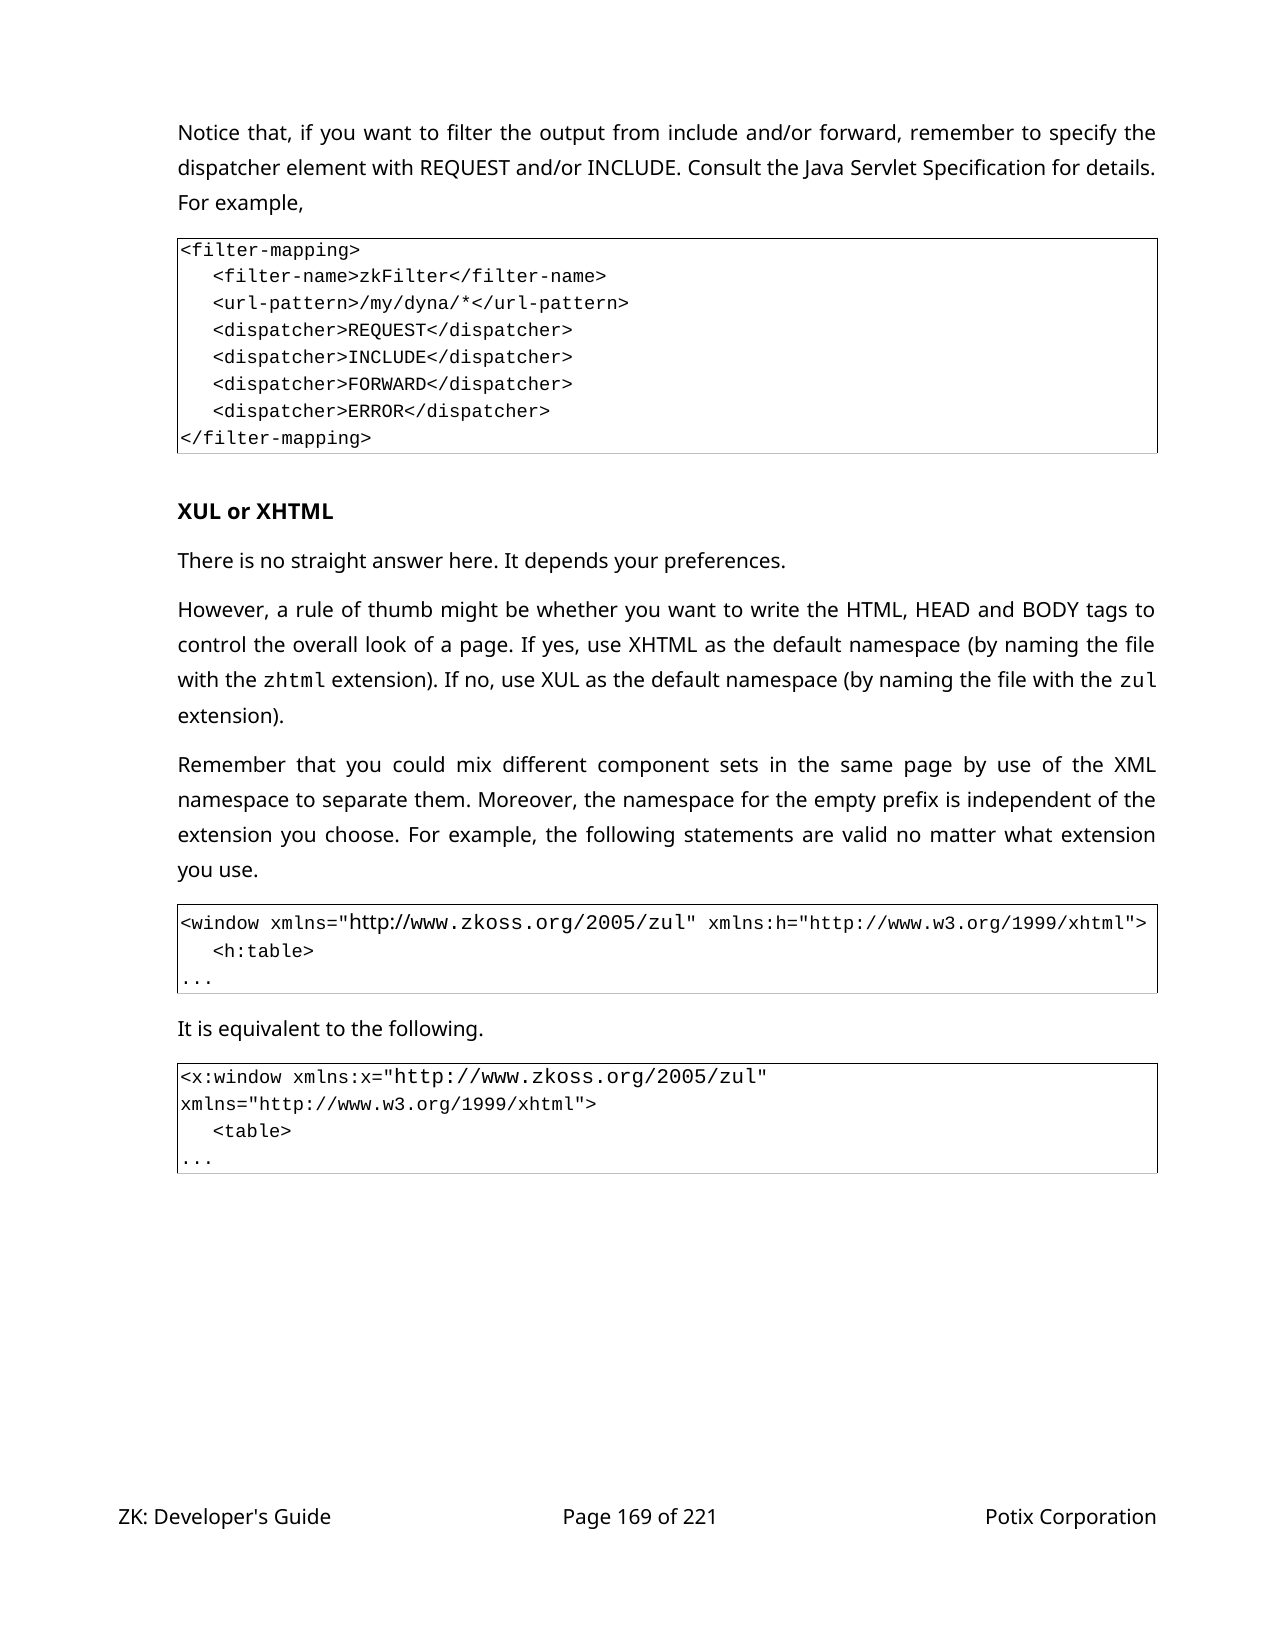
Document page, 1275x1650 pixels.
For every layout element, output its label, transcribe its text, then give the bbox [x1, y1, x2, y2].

text <dispatcher>FORWARD</dispatcher> [178, 372, 1157, 396]
text <filter-mapping> <filter-name>zkFilter</filter-name> <url-pattern>/my/dyna/*</url-pattern> [178, 239, 1157, 315]
text Notice that, if you want to filter the output from include and/or forward, remember to specify the dispatcher element with REQUEST and/or INCLUDE. Consult the Java Servlet Specification for details. For example, [177, 118, 1157, 217]
subtitle XUL or XHTML [177, 496, 1157, 526]
text <dispatcher>INCLUDE</dispatcher> [178, 345, 1157, 369]
text <dispatcher>REQUEST</dispatcher> [178, 318, 1157, 342]
text However, a rule of thumb might be whether you want to write the HTML, HEAD and BODY tags to control the overall look of a page. If yes, use XHTML as the default namespace (by naming the file with the zhtml extension). If no, use XUL as the default namespace (by naming the file with the zul extension). [177, 595, 1157, 729]
text <x:window xmlns:x="http://www.zkoss.org/2005/zul" xmlns="http://www.w3.org/1999/xhtml"> [178, 1064, 1157, 1116]
text It is equivalent to the following. [177, 1014, 1157, 1042]
text ... [178, 1146, 1157, 1173]
text <table> [178, 1119, 1157, 1143]
text ... [178, 966, 1157, 993]
text <window xmlns="http://www.zkoss.org/2005/zul" xmlns:h="http://www.w3.org/1999/xhtml"> [178, 905, 1157, 936]
text <dispatcher>ERROR</dispatcher> </filter-mapping> [178, 399, 1157, 453]
text <h:table> [178, 939, 1157, 963]
text There is no straight answer here. It depends your preferences. [177, 546, 1157, 574]
text Remember that you could mix different component sets in the same page by use of the XML namespace to separate them. Moreover, the namespace for the empty prefix is independent of the extension you choose. For example, the following statements are valid no matter what extension you use. [177, 750, 1157, 884]
